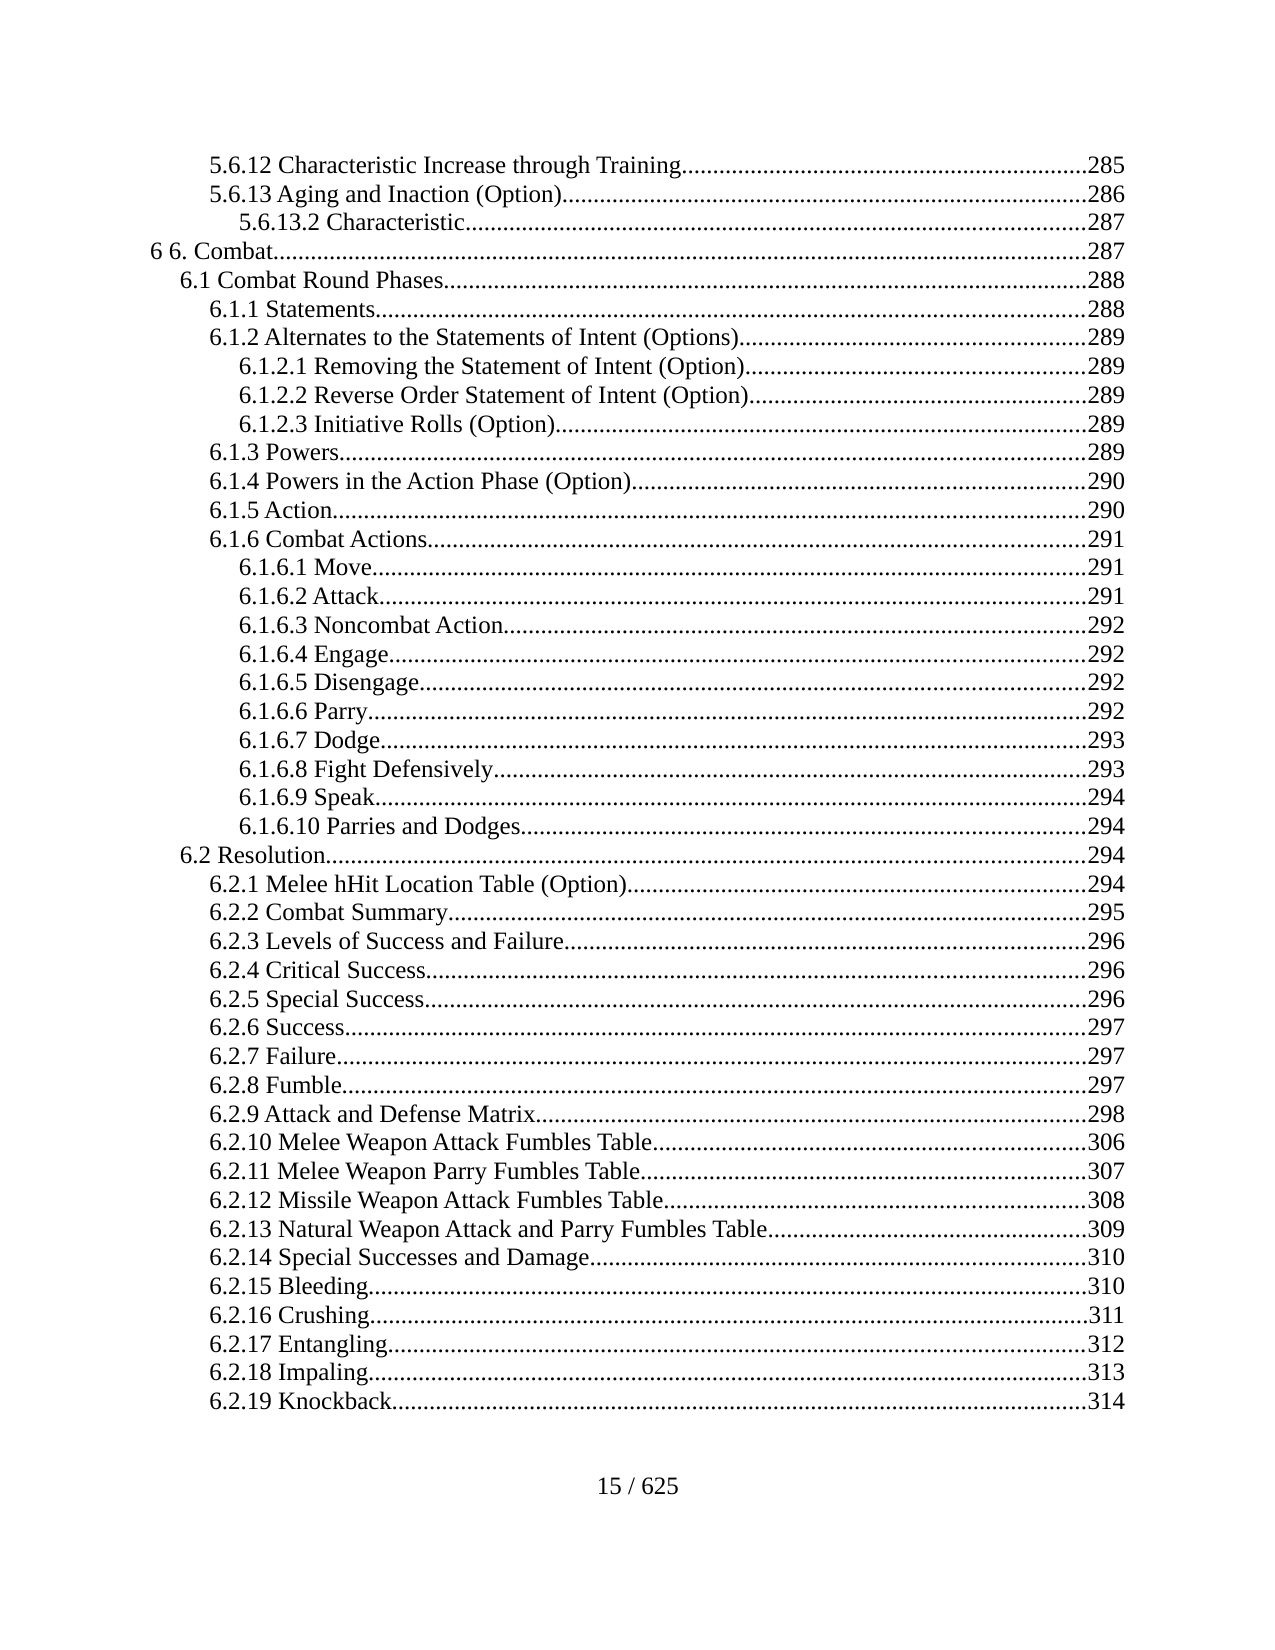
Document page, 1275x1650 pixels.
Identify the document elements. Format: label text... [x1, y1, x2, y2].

text 6.1.6.10 Parries and Dodges 294 [238, 811, 1125, 840]
text 6.1.5 Action 290 [209, 495, 1125, 524]
text 6 6. Combat 287 [150, 236, 1125, 265]
text 6.1 Combat Round Phases 288 [179, 265, 1125, 294]
text 6.2.4 Critical Success 296 [209, 955, 1125, 984]
text 6.1.6.2 Attack 291 [238, 581, 1125, 610]
text 6.2.11 Melee Weapon Parry Fumbles Table 307 [209, 1156, 1125, 1185]
text 6.2.17 Entangling 312 [209, 1329, 1125, 1357]
text 6.2.6 Success 297 [209, 1012, 1125, 1041]
text 5.6.12 Characteristic Increase through Training 285 [209, 150, 1125, 179]
text 6.1.3 Powers 289 [209, 437, 1125, 466]
text 6.1.4 Powers in the Action Phase (Option) 290 [209, 466, 1125, 495]
text 5.6.13 Aging and Inaction (Option) 286 [209, 179, 1125, 207]
text 6.1.6.8 Fight Defensively 293 [238, 754, 1125, 782]
text 6.1.6.7 Dodge 293 [238, 725, 1125, 754]
text 6.1.6.1 Move 291 [238, 552, 1125, 581]
text 6.1.6.5 Disengage 292 [238, 667, 1125, 696]
text 6.2 Resolution 294 [179, 840, 1125, 869]
text 6.2.15 Bleeding 310 [209, 1271, 1125, 1300]
text 6.1.2 Alternates to the Statements of Intent (Options) 289 [209, 322, 1125, 351]
text 6.2.2 Combat Summary 295 [209, 897, 1125, 926]
text 6.1.6.9 Speak 294 [238, 782, 1125, 811]
text 6.2.1 Melee hHit Location Table (Option) 294 [209, 869, 1125, 897]
text 6.1.6.6 Parry 292 [238, 696, 1125, 725]
text 6.2.19 Knockback 314 [209, 1386, 1125, 1415]
text 6.1.6.4 Engage 292 [238, 639, 1125, 667]
text 6.2.3 Levels of Success and Failure 296 [209, 926, 1125, 955]
text 6.1.6.3 Noncombat Action 292 [238, 610, 1125, 639]
text 6.2.16 Crushing 311 [209, 1300, 1125, 1329]
text 5.6.13.2 Characteristic 287 [238, 207, 1125, 236]
text 6.2.7 Failure 297 [209, 1041, 1125, 1070]
text 6.2.5 Special Success 296 [209, 984, 1125, 1012]
text 6.2.13 Natural Weapon Attack and Parry Fumbles Table 309 [209, 1214, 1125, 1242]
text 6.1.2.1 Removing the Statement of Intent (Option) 289 [238, 351, 1125, 380]
text 6.1.6 Combat Actions 291 [209, 524, 1125, 552]
text 6.1.2.3 Initiative Rolls (Option) 289 [238, 409, 1125, 437]
text 6.2.12 Missile Weapon Attack Fumbles Table 308 [209, 1185, 1125, 1214]
text 6.2.18 Impaling 313 [209, 1357, 1125, 1386]
text 6.2.9 Attack and Defense Matrix 298 [209, 1099, 1125, 1127]
text 6.2.8 Fumble 297 [209, 1070, 1125, 1099]
text 6.1.1 Statements 288 [209, 294, 1125, 322]
text 6.1.2.2 Reverse Order Statement of Intent (Option) 289 [238, 380, 1125, 409]
text 6.2.14 Special Successes and Damage 310 [209, 1242, 1125, 1271]
text 6.2.10 Melee Weapon Attack Fumbles Table 306 [209, 1127, 1125, 1156]
